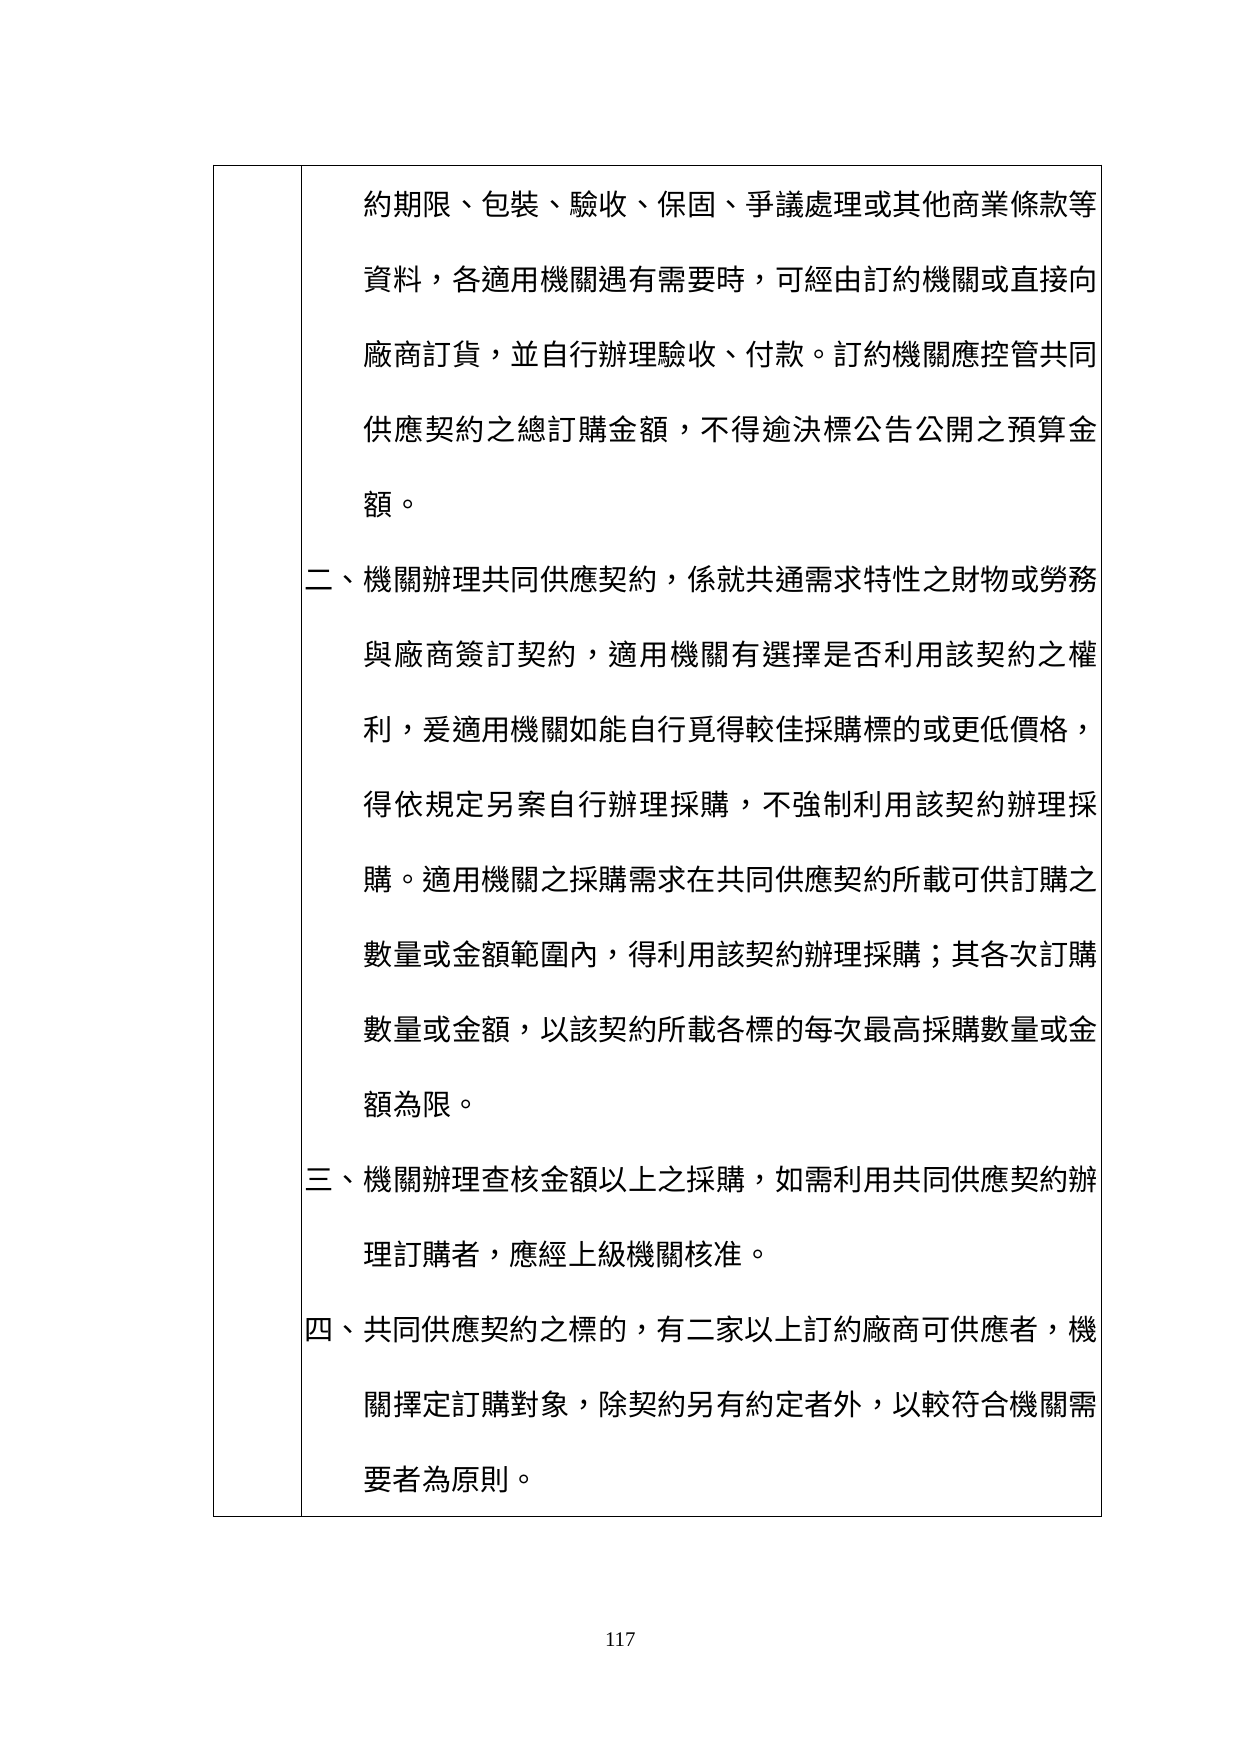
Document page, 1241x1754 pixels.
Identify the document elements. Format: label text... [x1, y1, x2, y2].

table_cell 約期限、包裝、驗收、保固、爭議處理或其他商業條款等資料，各適用機關遇有需要時，可經由訂約機關或直接向廠商訂貨，並自行辦理驗收、付款。訂約機關應控管共同供應契約之總訂購金額，不得逾決標公告公開之預算金額。 機關辦理共同供應契約，係就共通需求特性之財物或勞務與廠商簽訂契約，適用機關有選擇是否利用該契約之權利，爰適用機關如能自行覓得較佳採購標的或更低價格，得依規定另案自行辦理採購，不強制利用該契約辦理採購。適用機關之採購需求在共同供應契約所載可供訂購之數量或金額範圍內，得利用該契約辦理採購；其各次訂購數量或金額，以該契約所載各標的每次最高採購數量或金額為限。 機關辦理查核金額以上之採購，如需利用共同供應契約辦理訂購者，應經上級機關核准。 四、共同供應契約之標的，有二家以上訂約廠商可供應者，機關擇定訂購對象，除契約另有約定者外，以較符合機關需要者為原則。 [302, 166, 1101, 1516]
table_cell [214, 166, 301, 1516]
